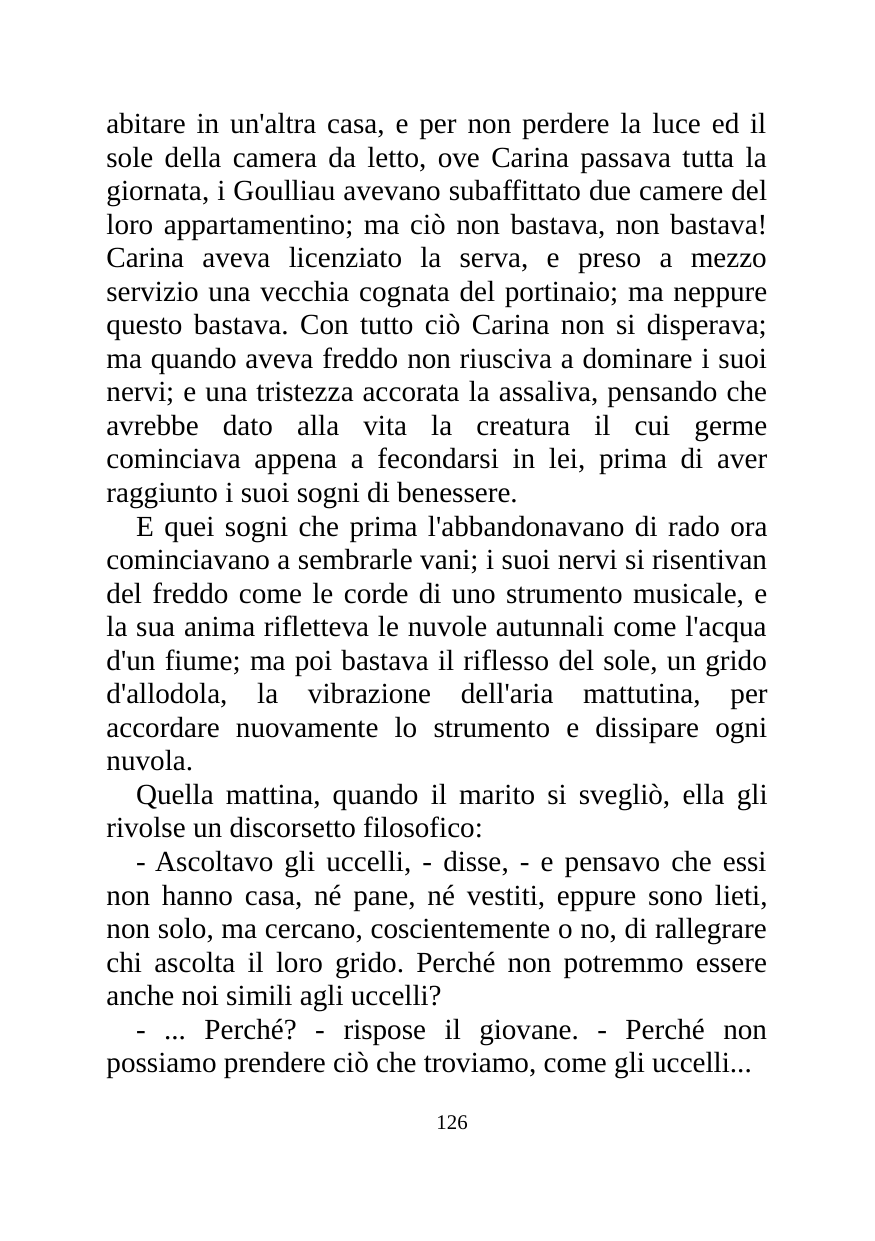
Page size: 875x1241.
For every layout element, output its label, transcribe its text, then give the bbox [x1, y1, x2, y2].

text abitare in un'altra casa, e per non perdere la luce ed il sole della camera da letto, ove Carina passava tutta la giornata, i Goulliau avevano subaffittato due camere del loro appartamentino; ma ciò non bastava, non bastava! Carina aveva licenziato la serva, e preso a mezzo servizio una vecchia cognata del portinaio; ma neppure questo bastava. Con tutto ciò Carina non si disperava; ma quando aveva freddo non riusciva a dominare i suoi nervi; e una tristezza accorata la assaliva, pensando che avrebbe dato alla vita la creatura il cui germe cominciava appena a fecondarsi in lei, prima di aver raggiunto i suoi sogni di benessere. [106, 106, 768, 509]
text E quei sogni che prima l'abbandonavano di rado ora cominciavano a sembrarle vani; i suoi nervi si risentivan del freddo come le corde di uno strumento musicale, e la sua anima rifletteva le nuvole autunnali come l'acqua d'un fiume; ma poi bastava il riflesso del sole, un grido d'allodola, la vibrazione dell'aria mattutina, per accordare nuovamente lo strumento e dissipare ogni nuvola. [106, 509, 768, 777]
text - ... Perché? - rispose il giovane. - Perché non possiamo prendere ciò che troviamo, come gli uccelli... [106, 1012, 768, 1079]
text - Ascoltavo gli uccelli, - disse, - e pensavo che essi non hanno casa, né pane, né vestiti, eppure sono lieti, non solo, ma cercano, coscientemente o no, di rallegrare chi ascolta il loro grido. Perché non potremmo essere anche noi simili agli uccelli? [106, 844, 768, 1012]
text Quella mattina, quando il marito si svegliò, ella gli rivolse un discorsetto filosofico: [106, 777, 768, 844]
